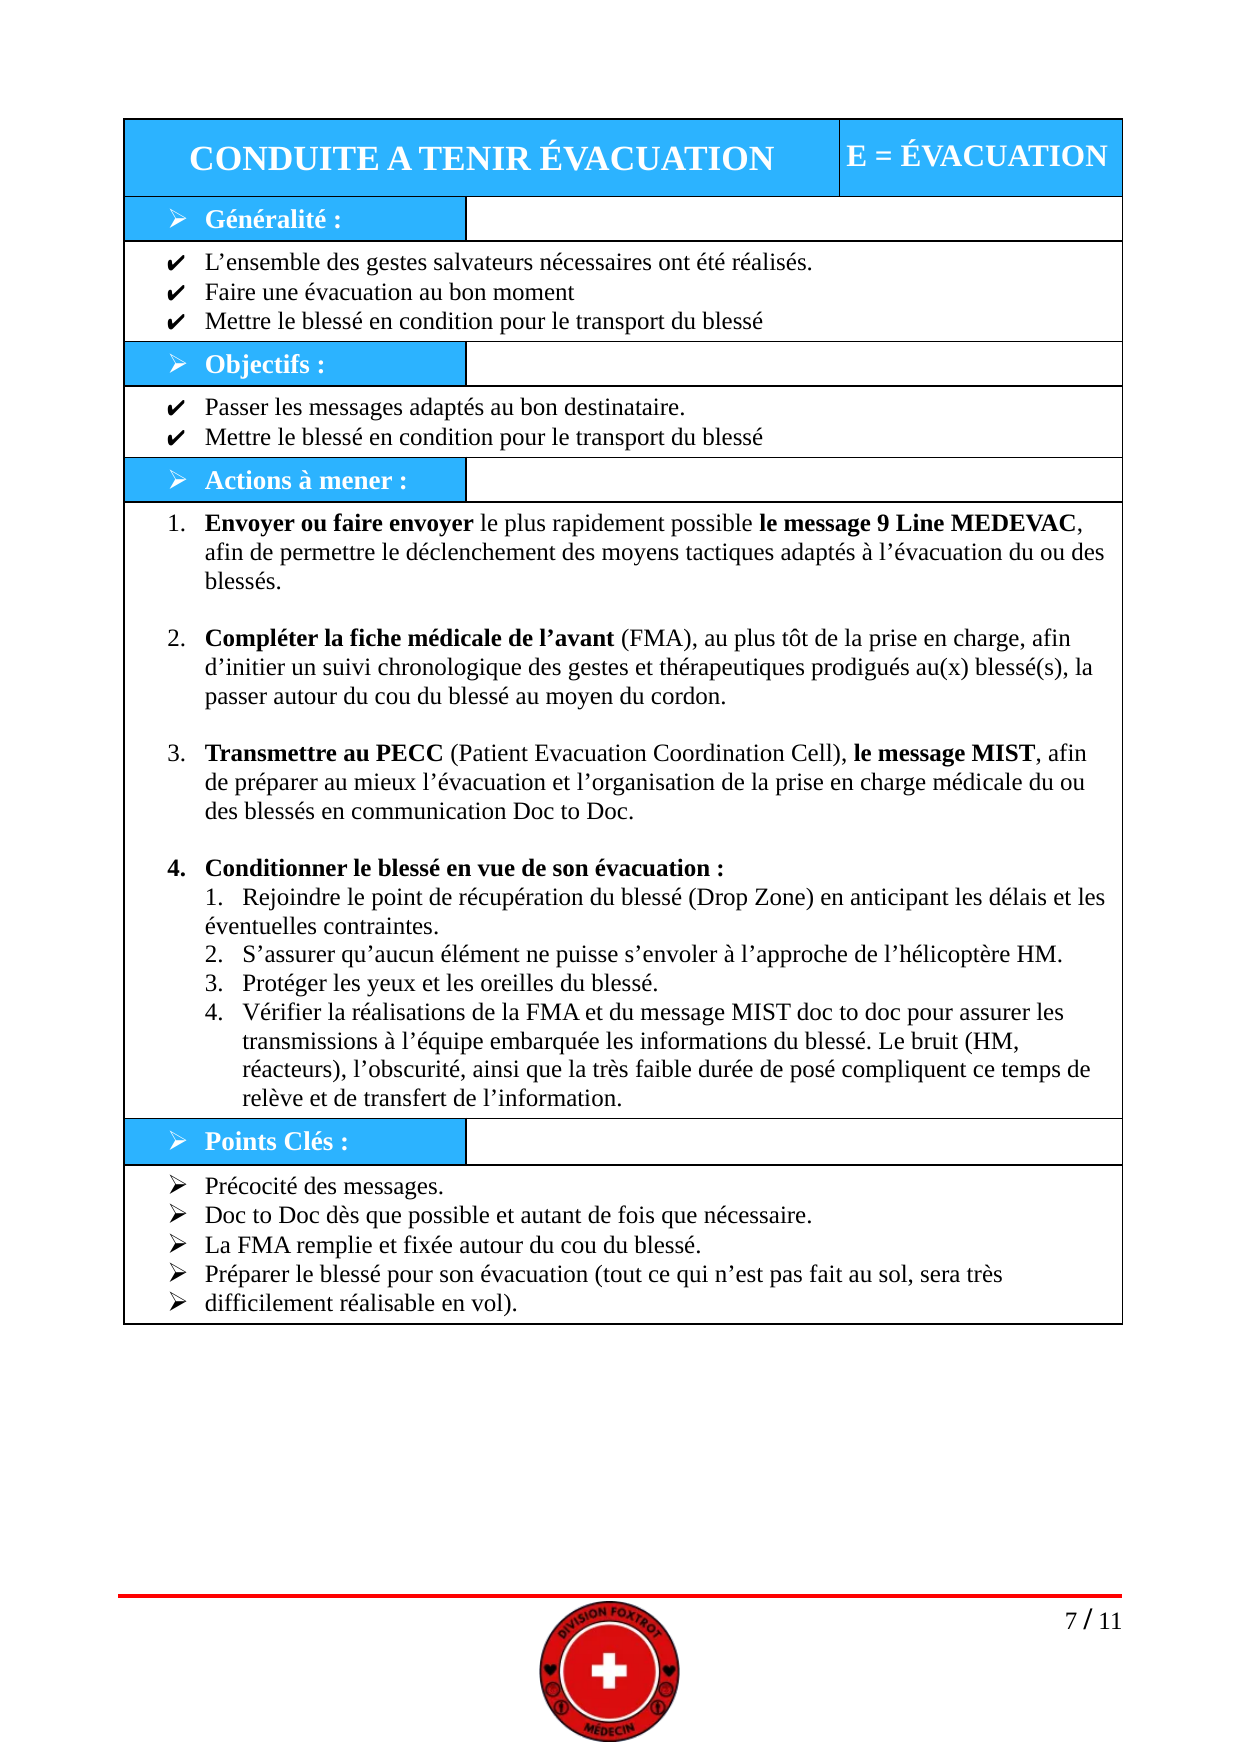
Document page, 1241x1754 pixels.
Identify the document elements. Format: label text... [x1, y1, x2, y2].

table_cell Précocité des messages. Doc to Doc dès que possible et autant de fois que nécessaire. La FMA remplie et fixée autour du cou du blessé. Préparer le blessé pour son évacuation (tout ce qui n’est pas fait au sol, sera très difficilement réalisable en vol). [125, 1166, 1122, 1323]
table_cell Généralité : [125, 197, 465, 240]
picture [539, 1601, 680, 1742]
table_cell [467, 197, 1122, 240]
table_cell L’ensemble des gestes salvateurs nécessaires ont été réalisés. Faire une évacuation au bon moment Mettre le blessé en condition pour le transport du blessé [125, 242, 1122, 341]
table_cell [467, 1119, 1122, 1164]
table_cell [467, 458, 1122, 501]
table_cell [467, 342, 1122, 385]
table_cell Actions à mener : [125, 458, 465, 501]
table_header E = ÉVACUATION [840, 120, 1122, 196]
table_cell Envoyer ou faire envoyer le plus rapidement possible le message 9 Line MEDEVAC, afin de permettre le déclenchement des moyens tactiques adaptés à l’évacuation du ou des blessés. Compléter la fiche médicale de l’avant (FMA), au plus tôt de la prise en charge, afin d’initier un suivi chronologique des gestes et thérapeutiques prodigués au(x) blessé(s), la passer autour du cou du blessé au moyen du cordon. Transmettre au PECC (Patient Evacuation Coordination Cell), le message MIST, afin de préparer au mieux l’évacuation et l’organisation de la prise en charge médicale du ou des blessés en communication Doc to Doc. Conditionner le blessé en vue de son évacuation : Rejoindre le point de récupération du blessé (Drop Zone) en anticipant les délais et les éventuelles contraintes. S’assurer qu’aucun élément ne puisse s’envoler à l’approche de l’hélicoptère HM. Protéger les yeux et les oreilles du blessé. Vérifier la réalisations de la FMA et du message MIST doc to doc pour assurer les transmissions à l’équipe embarquée les informations du blessé. Le bruit (HM, réacteurs), l’obscurité, ainsi que la très faible durée de posé compliquent ce temps de relève et de transfert de l’information. [125, 503, 1122, 1118]
table_cell Objectifs : [125, 342, 465, 385]
table_header CONDUITE A TENIR ÉVACUATION [125, 120, 839, 196]
table_cell Passer les messages adaptés au bon destinataire. Mettre le blessé en condition pour le transport du blessé [125, 387, 1122, 457]
table_cell Points Clés : [125, 1119, 465, 1164]
